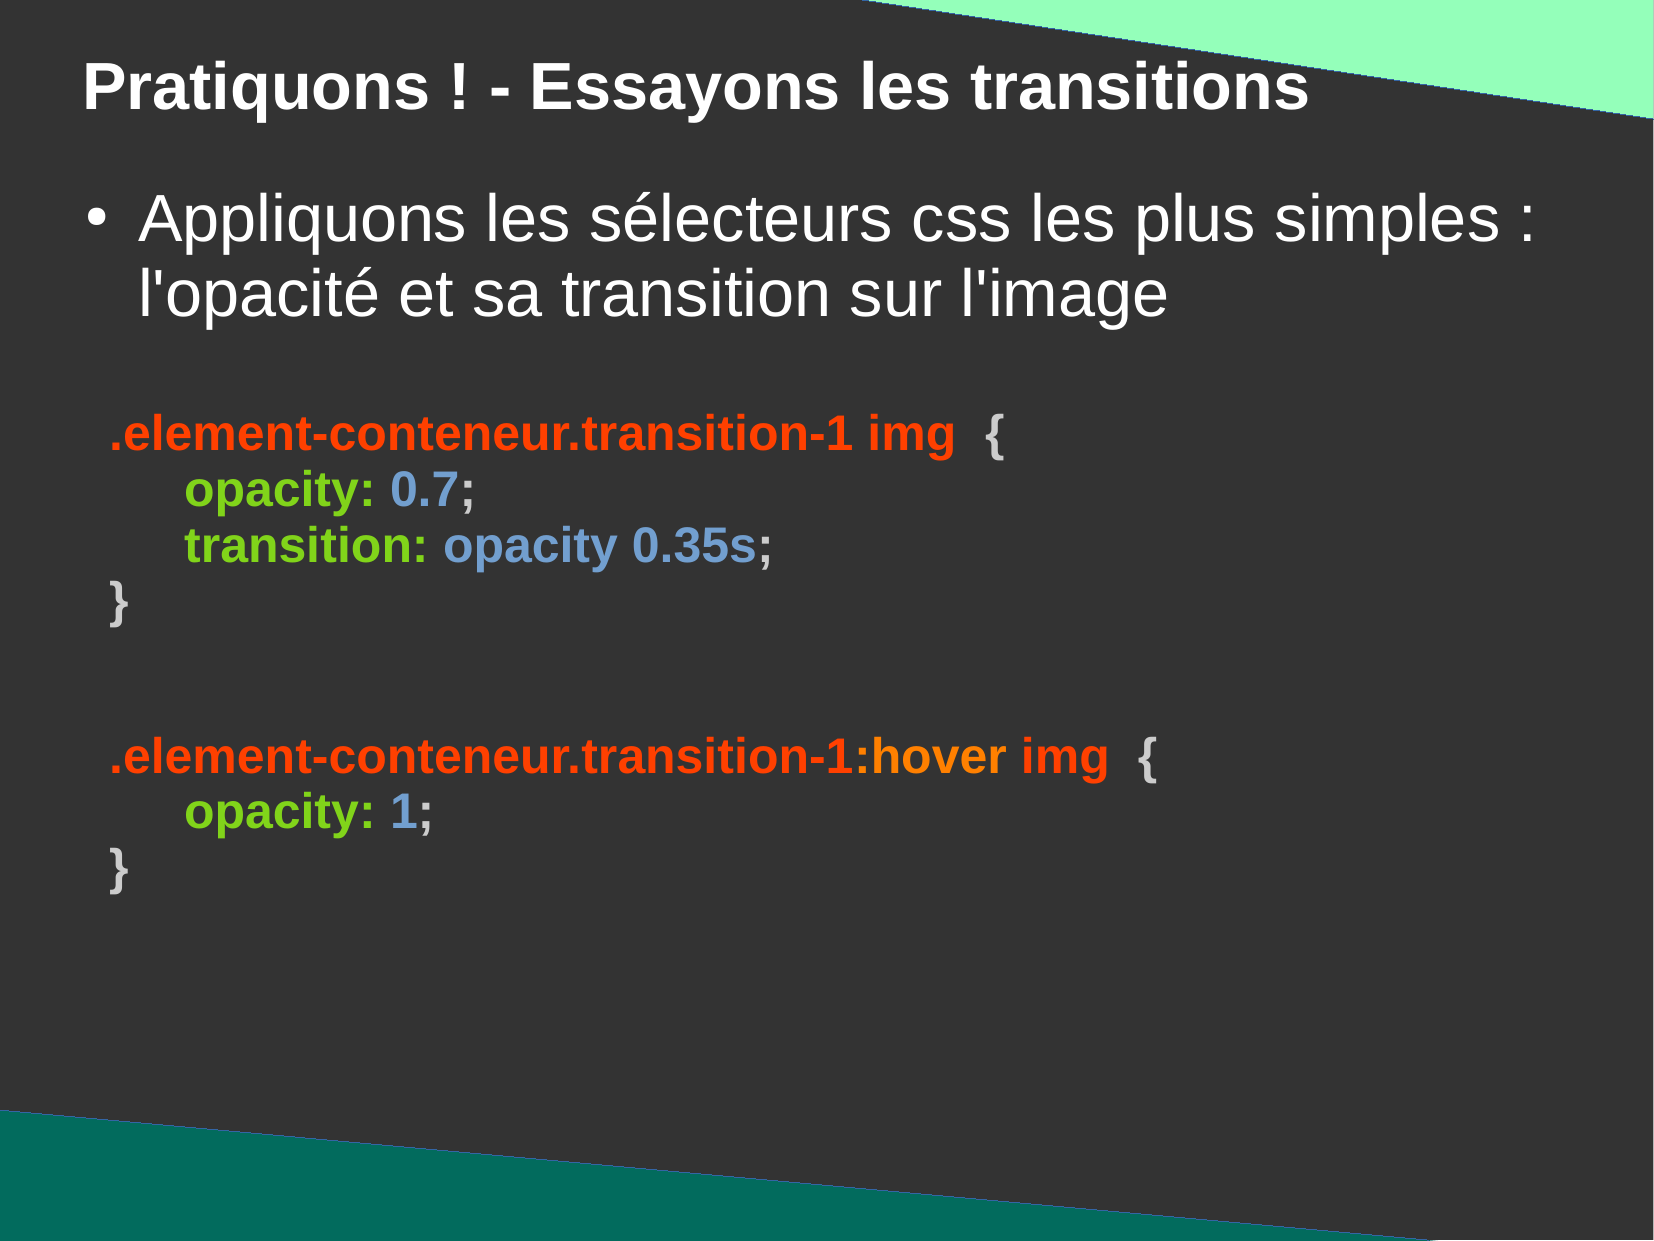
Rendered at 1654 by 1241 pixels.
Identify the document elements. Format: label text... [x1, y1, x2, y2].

text_box .element-conteneur.transition-1 img { opacity: 0.7; transition: opacity 0.35s; } [94, 398, 1111, 650]
text_box [862, 0, 1654, 120]
title Pratiquons ! - Essayons les transitions [82, 49, 1630, 199]
list Appliquons les sélecteurs css les plus simples : l'opacité et sa transition sur l'image [67, 180, 1607, 378]
text_box .element-conteneur.transition-1:hover img { opacity: 1; } [94, 720, 1465, 922]
